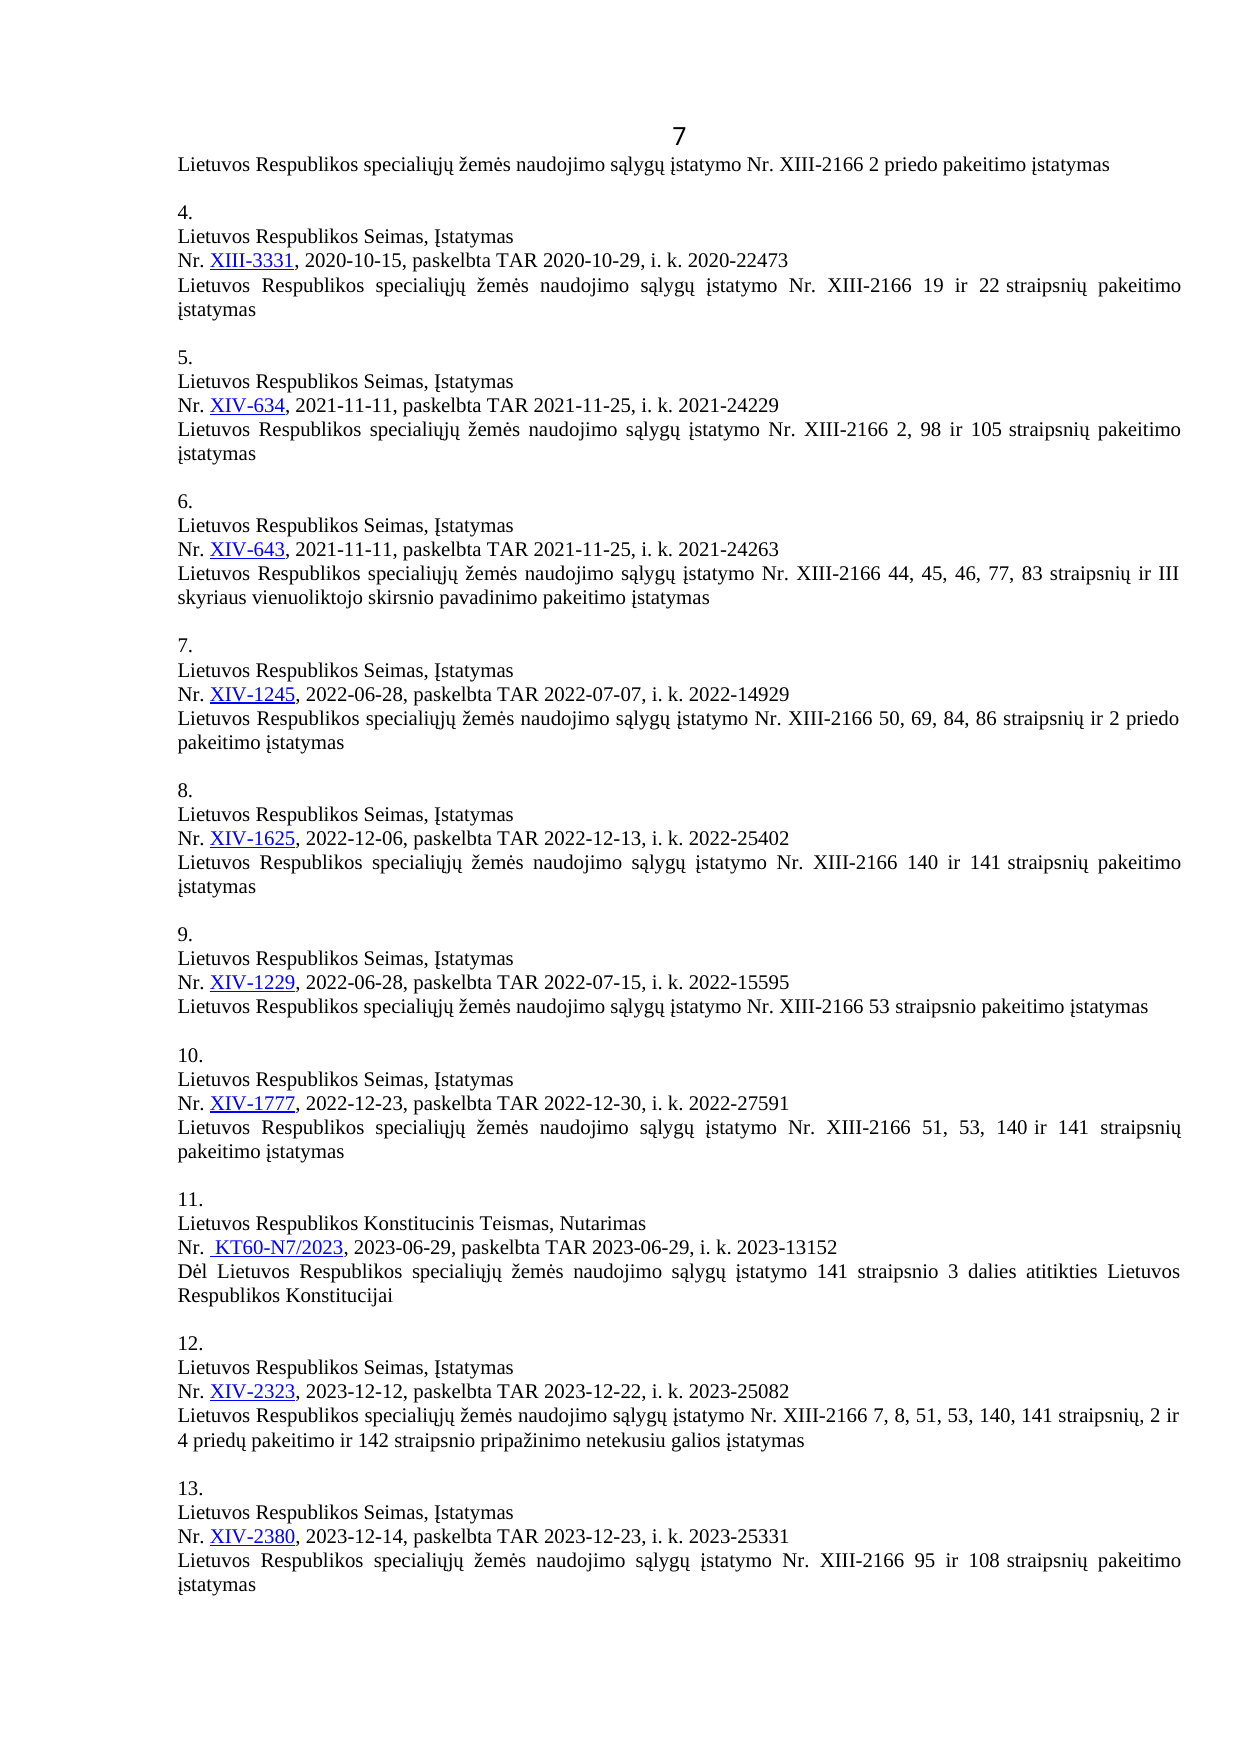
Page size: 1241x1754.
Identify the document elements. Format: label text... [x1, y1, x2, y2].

text 8. [177, 778, 1181, 802]
text 7. [177, 633, 1181, 657]
text Lietuvos Respublikos Konstitucinis Teismas, Nutarimas [177, 1211, 1181, 1235]
text Nr. XIV-634, 2021-11-11, paskelbta TAR 2021-11-25, i. k. 2021-24229 [177, 393, 1181, 417]
text Lietuvos Respublikos specialiųjų žemės naudojimo sąlygų įstatymo Nr. XIII-2166 51, 53, 140 ir 141 straipsnių pakeitimo įstatymas [177, 1115, 1181, 1163]
text 4. [177, 200, 1181, 224]
text Lietuvos Respublikos specialiųjų žemės naudojimo sąlygų įstatymo Nr. XIII-2166 7, 8, 51, 53, 140, 141 straipsnių, 2 ir 4 priedų pakeitimo ir 142 straipsnio pripažinimo netekusiu galios įstatymas [177, 1403, 1181, 1452]
text 10. [177, 1042, 1181, 1067]
text Lietuvos Respublikos specialiųjų žemės naudojimo sąlygų įstatymo Nr. XIII-2166 140 ir 141 straipsnių pakeitimo įstatymas [177, 850, 1181, 898]
text Lietuvos Respublikos specialiųjų žemės naudojimo sąlygų įstatymo Nr. XIII-2166 19 ir 22 straipsnių pakeitimo įstatymas [177, 272, 1181, 321]
text Lietuvos Respublikos Seimas, Įstatymas [177, 1500, 1181, 1524]
text Lietuvos Respublikos specialiųjų žemės naudojimo sąlygų įstatymo Nr. XIII-2166 2, 98 ir 105 straipsnių pakeitimo įstatymas [177, 417, 1181, 465]
text Nr. XIV-1777, 2022-12-23, paskelbta TAR 2022-12-30, i. k. 2022-27591 [177, 1091, 1181, 1115]
text Nr. XIV-643, 2021-11-11, paskelbta TAR 2021-11-25, i. k. 2021-24263 [177, 537, 1181, 561]
text Nr. XIII-3331, 2020-10-15, paskelbta TAR 2020-10-29, i. k. 2020-22473 [177, 248, 1181, 272]
text Lietuvos Respublikos specialiųjų žemės naudojimo sąlygų įstatymo Nr. XIII-2166 2 priedo pakeitimo įstatymas [177, 152, 1181, 176]
text 9. [177, 922, 1181, 946]
text 13. [177, 1476, 1181, 1500]
text Nr. XIV-1245, 2022-06-28, paskelbta TAR 2022-07-07, i. k. 2022-14929 [177, 682, 1181, 706]
text Lietuvos Respublikos Seimas, Įstatymas [177, 224, 1181, 248]
text Lietuvos Respublikos Seimas, Įstatymas [177, 1067, 1181, 1091]
text Lietuvos Respublikos specialiųjų žemės naudojimo sąlygų įstatymo Nr. XIII-2166 95 ir 108 straipsnių pakeitimo įstatymas [177, 1548, 1181, 1596]
text Lietuvos Respublikos Seimas, Įstatymas [177, 657, 1181, 682]
text 6. [177, 489, 1181, 513]
text Lietuvos Respublikos Seimas, Įstatymas [177, 513, 1181, 537]
text 11. [177, 1187, 1181, 1211]
text Lietuvos Respublikos specialiųjų žemės naudojimo sąlygų įstatymo Nr. XIII-2166 50, 69, 84, 86 straipsnių ir 2 priedo pakeitimo įstatymas [177, 706, 1181, 754]
text Lietuvos Respublikos specialiųjų žemės naudojimo sąlygų įstatymo Nr. XIII-2166 53 straipsnio pakeitimo įstatymas [177, 994, 1181, 1018]
text Nr. XIV-2323, 2023-12-12, paskelbta TAR 2023-12-22, i. k. 2023-25082 [177, 1379, 1181, 1403]
text Nr. KT60-N7/2023, 2023-06-29, paskelbta TAR 2023-06-29, i. k. 2023-13152 [177, 1235, 1181, 1259]
text Nr. XIV-2380, 2023-12-14, paskelbta TAR 2023-12-23, i. k. 2023-25331 [177, 1524, 1181, 1548]
text 5. [177, 345, 1181, 369]
text Lietuvos Respublikos Seimas, Įstatymas [177, 1355, 1181, 1379]
text Nr. XIV-1625, 2022-12-06, paskelbta TAR 2022-12-13, i. k. 2022-25402 [177, 826, 1181, 850]
text Lietuvos Respublikos Seimas, Įstatymas [177, 946, 1181, 970]
text Lietuvos Respublikos Seimas, Įstatymas [177, 369, 1181, 393]
text Nr. XIV-1229, 2022-06-28, paskelbta TAR 2022-07-15, i. k. 2022-15595 [177, 970, 1181, 994]
text Lietuvos Respublikos Seimas, Įstatymas [177, 802, 1181, 826]
text Lietuvos Respublikos specialiųjų žemės naudojimo sąlygų įstatymo Nr. XIII-2166 44, 45, 46, 77, 83 straipsnių ir III skyriaus vienuoliktojo skirsnio pavadinimo pakeitimo įstatymas [177, 561, 1181, 609]
text Dėl Lietuvos Respublikos specialiųjų žemės naudojimo sąlygų įstatymo 141 straipsnio 3 dalies atitikties Lietuvos Respublikos Konstitucijai [177, 1259, 1181, 1307]
text 12. [177, 1331, 1181, 1355]
